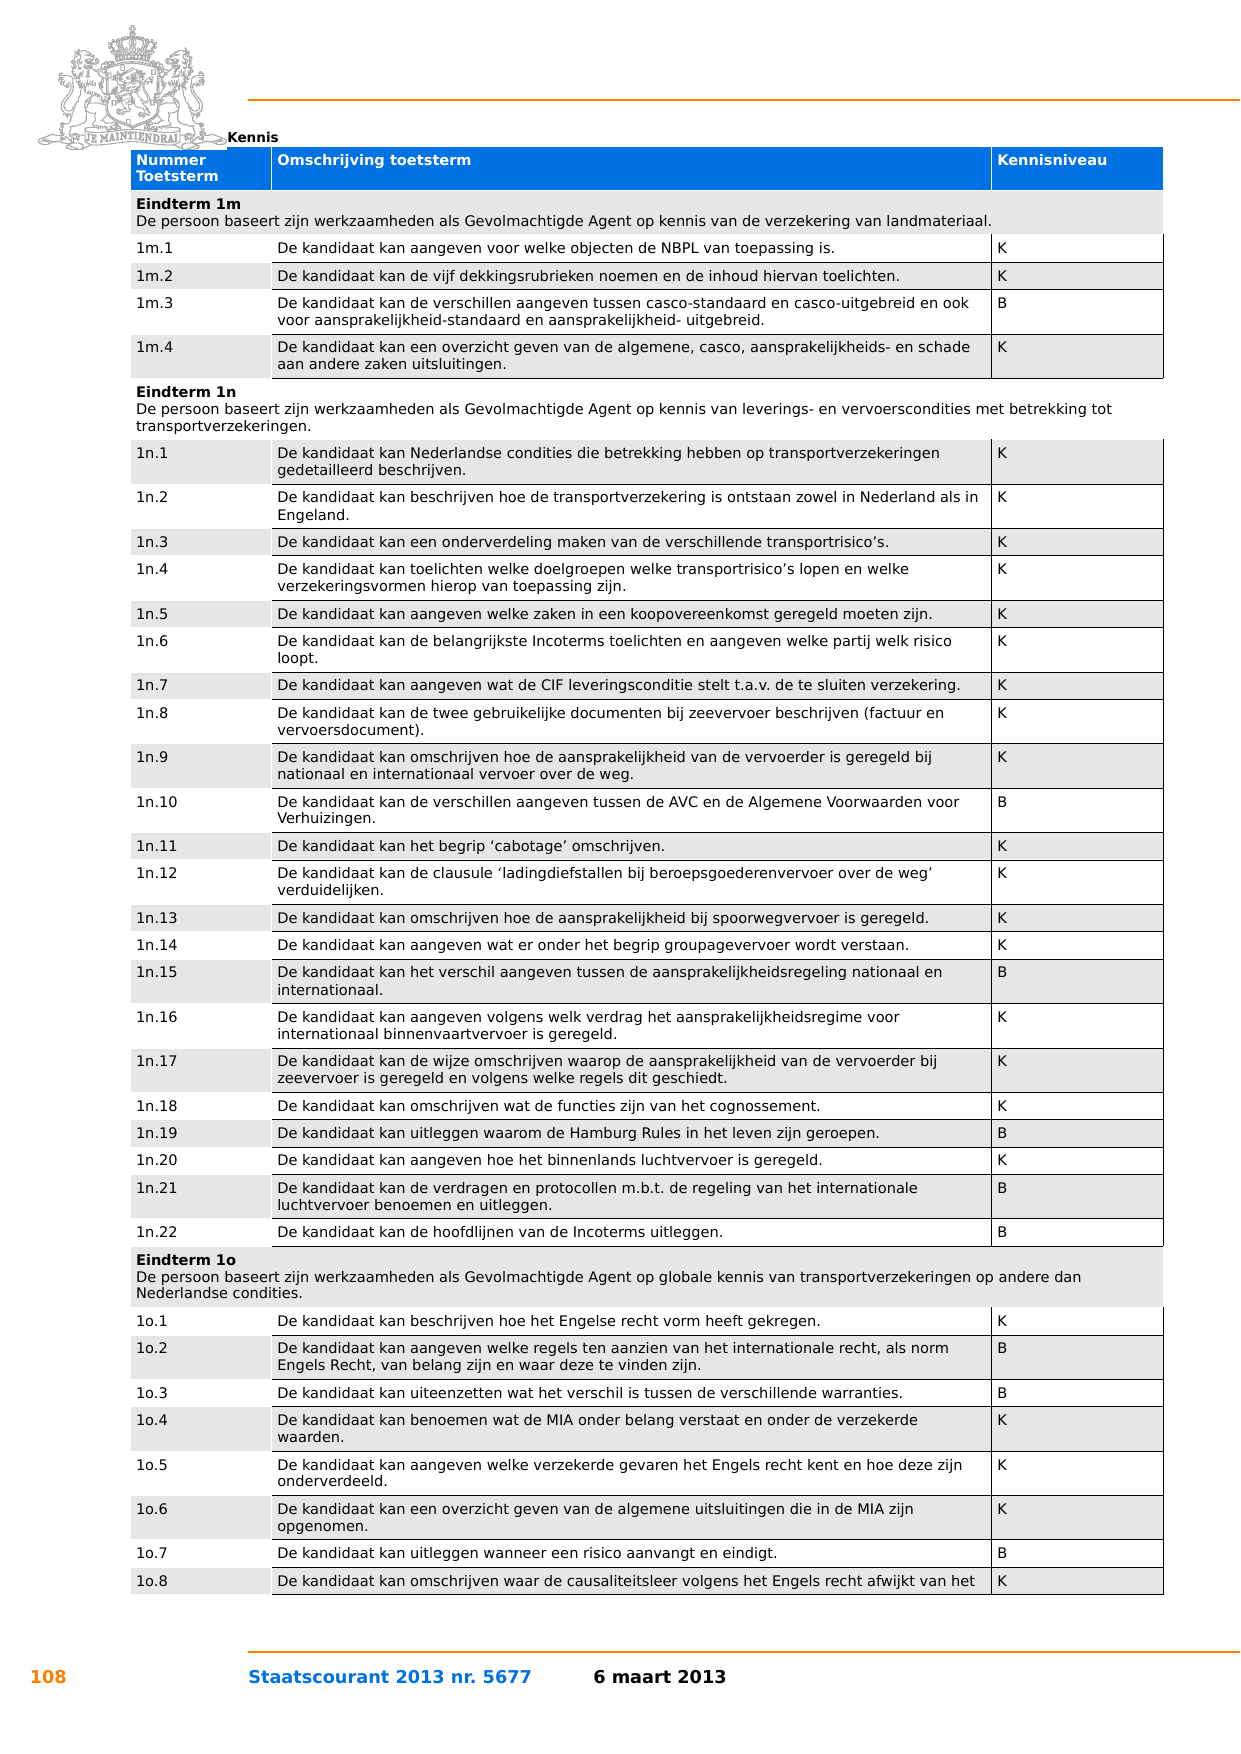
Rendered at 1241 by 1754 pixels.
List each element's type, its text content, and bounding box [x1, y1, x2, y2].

table_cell 1n.3 [131, 529, 271, 555]
table_cell De kandidaat kan aangeven hoe het binnenlands luchtvervoer is geregeld. [272, 1148, 991, 1174]
table_cell 1m.1 [131, 235, 271, 262]
table_cell K [992, 440, 1163, 484]
table_cell 1n.17 [131, 1049, 271, 1092]
table_cell 1o.3 [131, 1380, 271, 1406]
table_cell 1o.6 [131, 1496, 271, 1539]
table_cell De kandidaat kan benoemen wat de MIA onder belang verstaat en onder de verzekerde waarden. [272, 1407, 991, 1451]
table_cell De kandidaat kan aangeven wat de CIF leveringsconditie stelt t.a.v. de te sluiten verzekering. [272, 673, 991, 699]
table_cell K [992, 1452, 1163, 1495]
table_cell K [992, 263, 1163, 289]
table_cell 1n.4 [131, 556, 271, 600]
table_cell K [992, 905, 1163, 931]
table_cell 1n.7 [131, 673, 271, 699]
table_cell Eindterm 1n De persoon baseert zijn werkzaamheden als Gevolmachtigde Agent op kennis van leverings- en vervoerscondities met betrekking tot transportverzekeringen. [131, 379, 1163, 439]
table_cell K [992, 1148, 1163, 1174]
table_cell K [992, 744, 1163, 788]
table_cell De kandidaat kan omschrijven waar de causaliteitsleer volgens het Engels recht afwijkt van het [272, 1568, 991, 1594]
picture [38, 25, 227, 150]
table_cell K [992, 485, 1163, 528]
table_cell 1n.12 [131, 861, 271, 904]
table_cell De kandidaat kan het begrip ‘cabotage’ omschrijven. [272, 833, 991, 859]
table_cell B [992, 1219, 1163, 1246]
table_cell K [992, 673, 1163, 699]
table_cell B [992, 1336, 1163, 1379]
table_cell 1n.13 [131, 905, 271, 931]
table_cell De kandidaat kan de hoofdlijnen van de Incoterms uitleggen. [272, 1219, 991, 1246]
table_cell 1n.20 [131, 1148, 271, 1174]
table_cell K [992, 861, 1163, 904]
table_cell 1n.5 [131, 601, 271, 627]
table_cell 1o.1 [131, 1308, 271, 1334]
table_cell 1n.6 [131, 628, 271, 672]
table_cell De kandidaat kan omschrijven hoe de aansprakelijkheid bij spoorwegvervoer is geregeld. [272, 905, 991, 931]
table_cell De kandidaat kan de verschillen aangeven tussen casco-standaard en casco-uitgebreid en ook voor aansprakelijkheid-standaard en aansprakelijkheid- uitgebreid. [272, 290, 991, 333]
table_cell K [992, 833, 1163, 859]
table_cell 1m.4 [131, 335, 271, 378]
table_cell De kandidaat kan beschrijven hoe het Engelse recht vorm heeft gekregen. [272, 1308, 991, 1334]
table_cell K [992, 235, 1163, 262]
table_cell De kandidaat kan de verschillen aangeven tussen de AVC en de Algemene Voorwaarden voor Verhuizingen. [272, 789, 991, 832]
table_cell Omschrijving toetsterm [272, 147, 991, 190]
table_cell De kandidaat kan beschrijven hoe de transportverzekering is ontstaan zowel in Nederland als in Engeland. [272, 485, 991, 528]
table_cell 1m.2 [131, 263, 271, 289]
table_cell 1m.3 [131, 290, 271, 333]
table_cell Kennisniveau [992, 147, 1163, 190]
table_cell 1n.22 [131, 1219, 271, 1246]
table_cell De kandidaat kan de verdragen en protocollen m.b.t. de regeling van het internationale luchtvervoer benoemen en uitleggen. [272, 1175, 991, 1218]
table_cell Eindterm 1o De persoon baseert zijn werkzaamheden als Gevolmachtigde Agent op globale kennis van transportverzekeringen op andere dan Nederlandse condities. [131, 1247, 1163, 1307]
table_cell 1n.11 [131, 833, 271, 859]
table_cell K [992, 932, 1163, 959]
table_cell De kandidaat kan omschrijven hoe de aansprakelijkheid van de vervoerder is geregeld bij nationaal en internationaal vervoer over de weg. [272, 744, 991, 788]
table_cell De kandidaat kan de twee gebruikelijke documenten bij zeevervoer beschrijven (factuur en vervoersdocument). [272, 700, 991, 743]
table_cell K [992, 335, 1163, 378]
table_cell K [992, 1004, 1163, 1047]
table_cell 1o.2 [131, 1336, 271, 1379]
table_cell De kandidaat kan toelichten welke doelgroepen welke transportrisico’s lopen en welke verzekeringsvormen hierop van toepassing zijn. [272, 556, 991, 600]
table_cell B [992, 1380, 1163, 1406]
table_cell De kandidaat kan een overzicht geven van de algemene, casco, aansprakelijkheids- en schade aan andere zaken uitsluitingen. [272, 335, 991, 378]
table_cell B [992, 290, 1163, 333]
table_cell 1n.10 [131, 789, 271, 832]
table_cell De kandidaat kan de vijf dekkingsrubrieken noemen en de inhoud hiervan toelichten. [272, 263, 991, 289]
table_cell De kandidaat kan aangeven volgens welk verdrag het aansprakelijkheidsregime voor internationaal binnenvaartvervoer is geregeld. [272, 1004, 991, 1047]
table_cell 1n.8 [131, 700, 271, 743]
table_cell De kandidaat kan de belangrijkste Incoterms toelichten en aangeven welke partij welk risico loopt. [272, 628, 991, 672]
table_cell K [992, 1568, 1163, 1594]
table_cell De kandidaat kan aangeven welke zaken in een koopovereenkomst geregeld moeten zijn. [272, 601, 991, 627]
table_cell B [992, 960, 1163, 1003]
table_cell De kandidaat kan aangeven welke regels ten aanzien van het internationale recht, als norm Engels Recht, van belang zijn en waar deze te vinden zijn. [272, 1336, 991, 1379]
table_cell De kandidaat kan omschrijven wat de functies zijn van het cognossement. [272, 1093, 991, 1119]
table_cell 1n.19 [131, 1120, 271, 1147]
table_cell K [992, 1496, 1163, 1539]
table_cell De kandidaat kan aangeven wat er onder het begrip groupagevervoer wordt verstaan. [272, 932, 991, 959]
table_cell 1n.21 [131, 1175, 271, 1218]
table_cell De kandidaat kan aangeven voor welke objecten de NBPL van toepassing is. [272, 235, 991, 262]
table_cell 1n.15 [131, 960, 271, 1003]
table_cell 1n.16 [131, 1004, 271, 1047]
table_cell K [992, 1407, 1163, 1451]
table_cell B [992, 1120, 1163, 1147]
table_cell De kandidaat kan het verschil aangeven tussen de aansprakelijkheidsregeling nationaal en internationaal. [272, 960, 991, 1003]
table_cell 1n.1 [131, 440, 271, 484]
table_header Kennis [227, 130, 1163, 146]
table_cell Eindterm 1m De persoon baseert zijn werkzaamheden als Gevolmachtigde Agent op kennis van de verzekering van landmateriaal. [131, 191, 1163, 234]
table_cell K [992, 556, 1163, 600]
table_cell De kandidaat kan uitleggen wanneer een risico aanvangt en eindigt. [272, 1540, 991, 1567]
table_cell De kandidaat kan aangeven welke verzekerde gevaren het Engels recht kent en hoe deze zijn onderverdeeld. [272, 1452, 991, 1495]
table_cell 1o.5 [131, 1452, 271, 1495]
table_cell De kandidaat kan uitleggen waarom de Hamburg Rules in het leven zijn geroepen. [272, 1120, 991, 1147]
table_cell De kandidaat kan de clausule ‘ladingdiefstallen bij beroepsgoederenvervoer over de weg’ verduidelijken. [272, 861, 991, 904]
table_cell De kandidaat kan een overzicht geven van de algemene uitsluitingen die in de MIA zijn opgenomen. [272, 1496, 991, 1539]
table_cell 1o.4 [131, 1407, 271, 1451]
table_cell De kandidaat kan een onderverdeling maken van de verschillende transportrisico’s. [272, 529, 991, 555]
table_cell 1o.8 [131, 1568, 271, 1594]
table_cell 1n.14 [131, 932, 271, 959]
table_cell De kandidaat kan uiteenzetten wat het verschil is tussen de verschillende warranties. [272, 1380, 991, 1406]
table_cell De kandidaat kan de wijze omschrijven waarop de aansprakelijkheid van de vervoerder bij zeevervoer is geregeld en volgens welke regels dit geschiedt. [272, 1049, 991, 1092]
table_cell K [992, 700, 1163, 743]
table_cell K [992, 529, 1163, 555]
table_cell 1n.9 [131, 744, 271, 788]
table_cell K [992, 1308, 1163, 1334]
table_cell B [992, 1540, 1163, 1567]
table_cell 1o.7 [131, 1540, 271, 1567]
table_cell 1n.18 [131, 1093, 271, 1119]
table_cell B [992, 1175, 1163, 1218]
table_cell De kandidaat kan Nederlandse condities die betrekking hebben op transportverzekeringen gedetailleerd beschrijven. [272, 440, 991, 484]
table_cell B [992, 789, 1163, 832]
table_cell K [992, 1049, 1163, 1092]
table_cell 1n.2 [131, 485, 271, 528]
table_cell K [992, 628, 1163, 672]
table_cell K [992, 601, 1163, 627]
table_cell K [992, 1093, 1163, 1119]
table_cell Nummer Toetsterm [131, 147, 271, 190]
